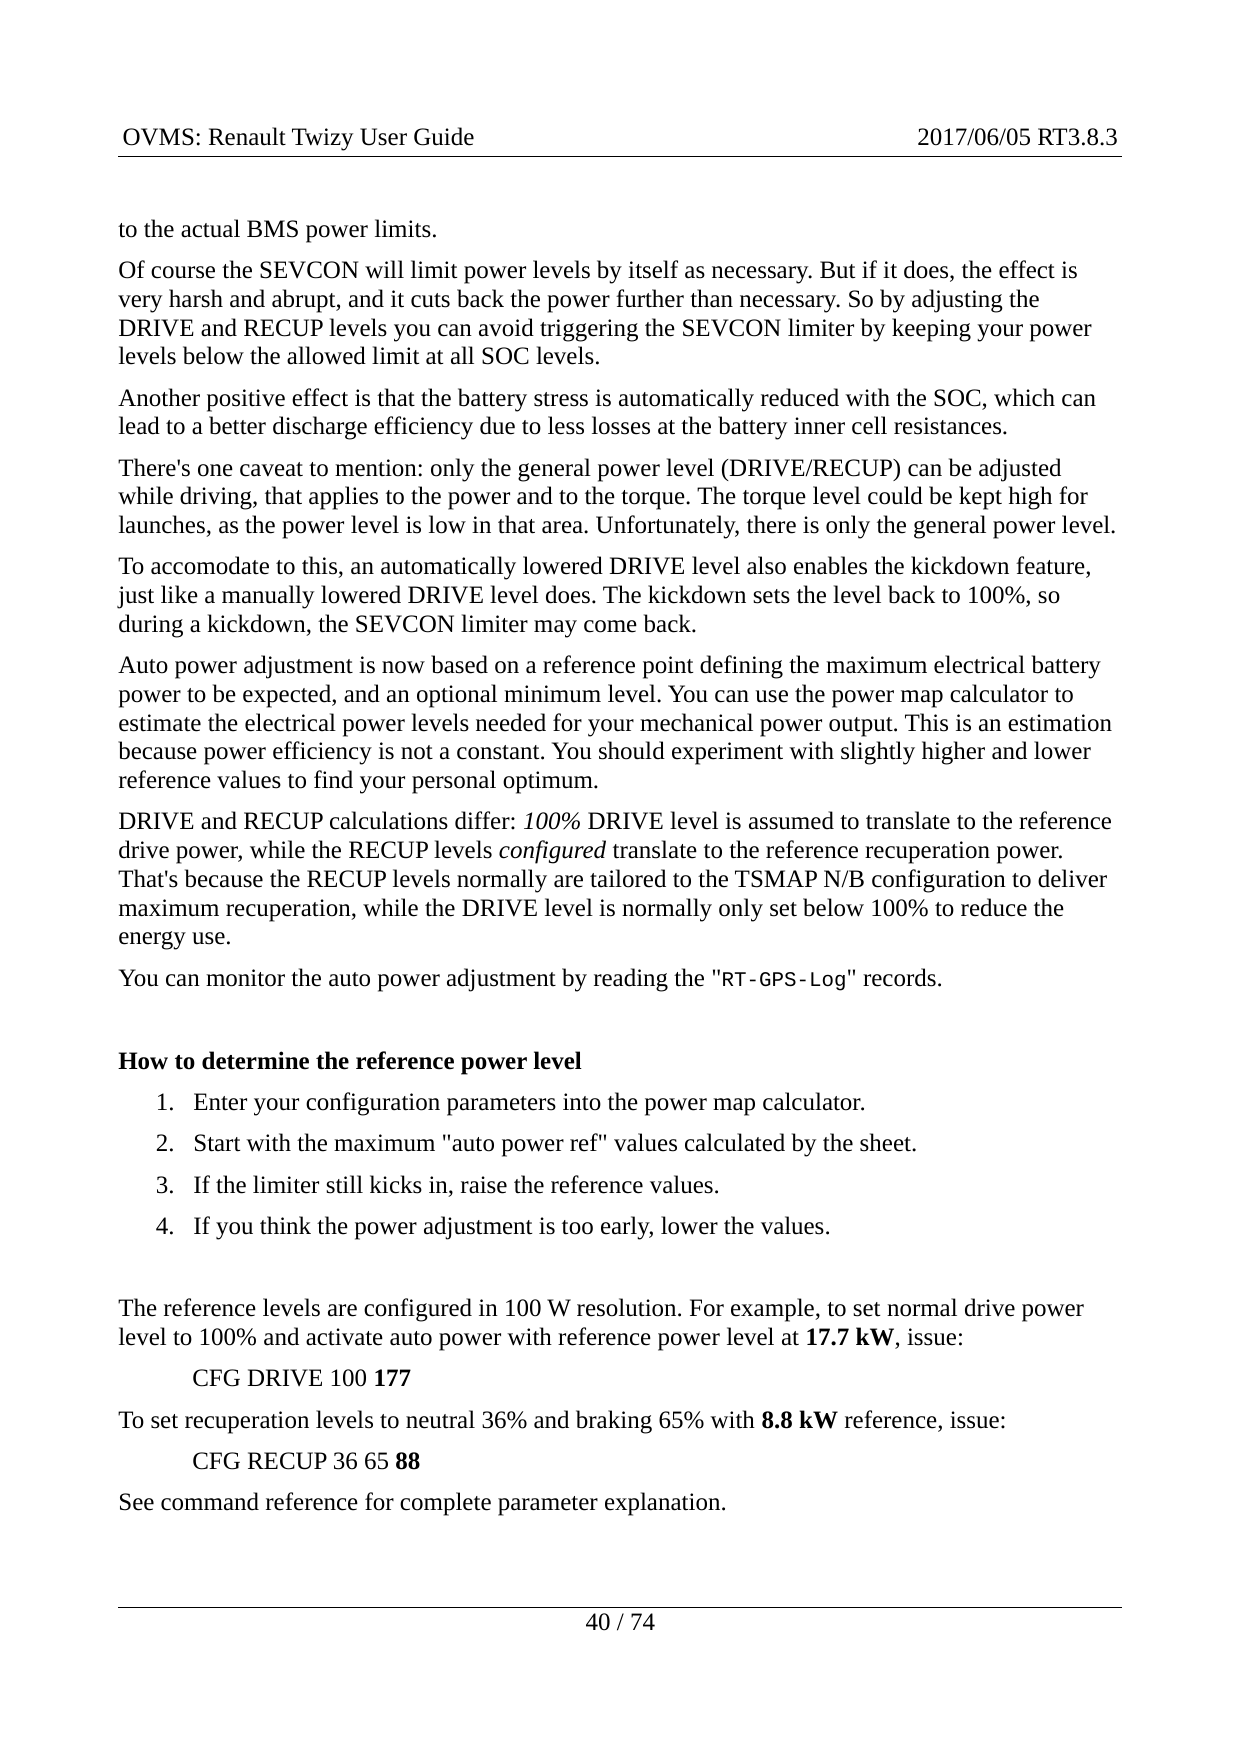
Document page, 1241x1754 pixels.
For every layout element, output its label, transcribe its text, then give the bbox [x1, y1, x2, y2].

list If you think the power adjustment is too early, lower the values. [156, 1211, 1122, 1240]
text to the actual BMS power limits. [118, 214, 1122, 243]
list If the limiter still kicks in, raise the reference values. [156, 1170, 1122, 1198]
text Of course the SEVCON will limit power levels by itself as necessary. But if it does, the effect is very harsh and abrupt, and it cuts back the power further than necessary. So by adjusting the DRIVE and RECUP levels you can avoid triggering the SEVCON limiter by keeping your power levels below the allowed limit at all SOC levels. [118, 255, 1122, 370]
text CFG RECUP 36 65 88 [118, 1446, 1122, 1475]
list Enter your configuration parameters into the power map calculator. [156, 1087, 1122, 1116]
text The reference levels are configured in 100 W resolution. For example, to set normal drive power level to 100% and activate auto power with reference power level at 17.7 kW, issue: [118, 1293, 1122, 1351]
text Auto power adjustment is now based on a reference point defining the maximum electrical battery power to be expected, and an optional minimum level. You can use the power map calculator to estimate the electrical power levels needed for your mechanical power output. This is an estimation because power efficiency is not a constant. You should experiment with slightly higher and lower reference values to find your personal optimum. [118, 650, 1122, 794]
list Start with the maximum "auto power ref" values calculated by the sheet. [156, 1128, 1122, 1157]
text CFG DRIVE 100 177 [118, 1363, 1122, 1392]
text To set recuperation levels to neutral 36% and braking 65% with 8.8 kW reference, issue: [118, 1405, 1122, 1433]
text How to determine the reference power level [118, 1046, 1122, 1075]
text To accomodate to this, an automatically lowered DRIVE level also enables the kickdown feature, just like a manually lowered DRIVE level does. The kickdown sets the level back to 100%, so during a kickdown, the SEVCON limiter may come back. [118, 551, 1122, 638]
text You can monitor the auto power adjustment by reading the "RT-GPS-Log" records. [118, 963, 1122, 992]
text See command reference for complete parameter explanation. [118, 1487, 1122, 1516]
text DRIVE and RECUP calculations differ: 100% DRIVE level is assumed to translate to the reference drive power, while the RECUP levels configured translate to the reference recuperation power. That's because the RECUP levels normally are tailored to the TSMAP N/B configuration to deliver maximum recuperation, while the DRIVE level is normally only set below 100% to reduce the energy use. [118, 806, 1122, 950]
text There's one caveat to mention: only the general power level (DRIVE/RECUP) can be adjusted while driving, that applies to the power and to the torque. The torque level could be kept high for launches, as the power level is low in that area. Unfortunately, there is only the general power level. [118, 453, 1122, 539]
text Another positive effect is that the battery stress is automatically reduced with the SOC, which can lead to a better discharge efficiency due to less losses at the battery inner cell resistances. [118, 383, 1122, 440]
